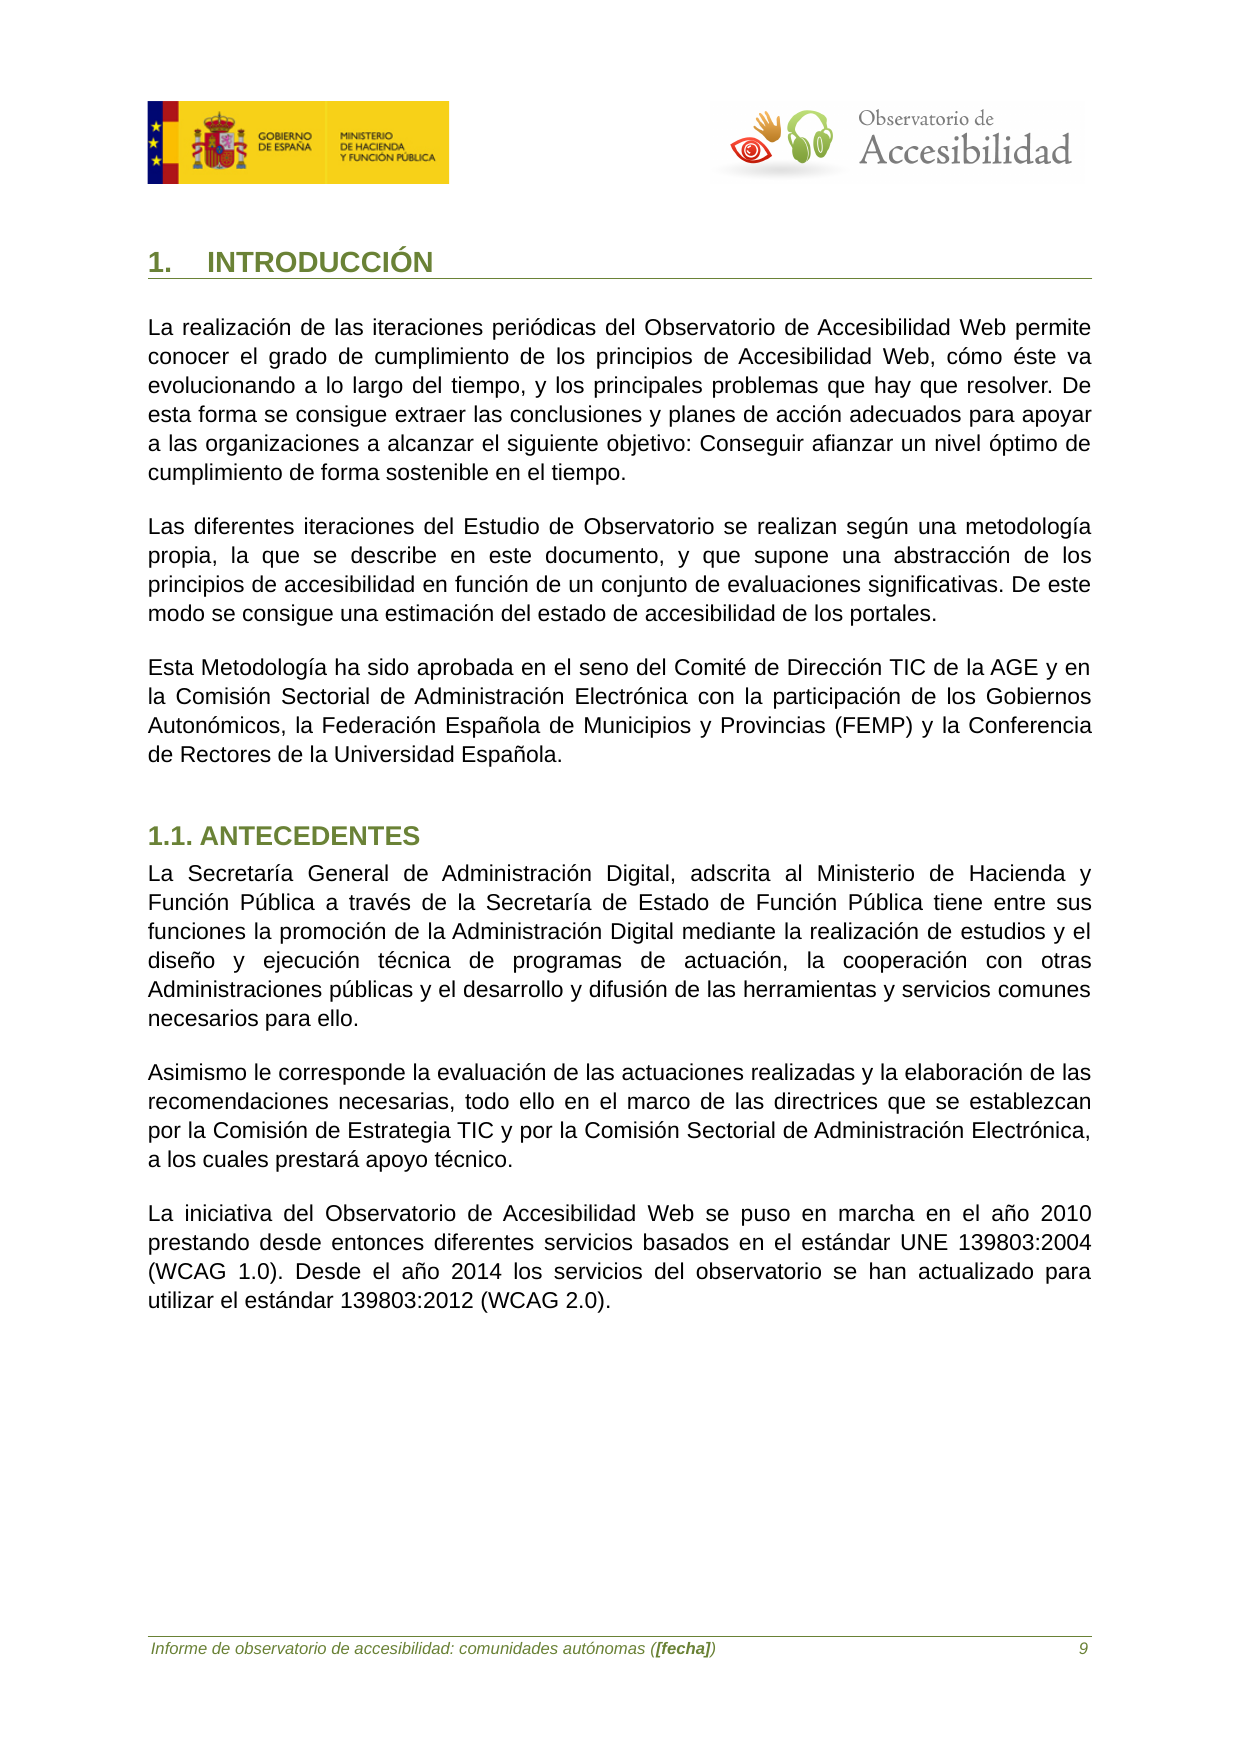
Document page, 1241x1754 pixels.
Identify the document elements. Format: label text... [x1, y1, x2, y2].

text La iniciativa del Observatorio de Accesibilidad Web se puso en marcha en el año 2010 prestando desde entonces diferentes servicios basados en el estándar UNE 139803:2004 (WCAG 1.0). Desde el año 2014 los servicios del observatorio se han actualizado para utilizar el estándar 139803:2012 (WCAG 2.0). [148, 1200, 1092, 1313]
text La realización de las iteraciones periódicas del Observatorio de Accesibilidad Web permite conocer el grado de cumplimiento de los principios de Accesibilidad Web, cómo éste va evolucionando a lo largo del tiempo, y los principales problemas que hay que resolver. De esta forma se consigue extraer las conclusiones y planes de acción adecuados para apoyar a las organizaciones a alcanzar el siguiente objetivo: Conseguir afianzar un nivel óptimo de cumplimiento de forma sostenible en el tiempo. [148, 314, 1092, 485]
picture [710, 101, 1086, 184]
text Esta Metodología ha sido aprobada en el seno del Comité de Dirección TIC de la AGE y en la Comisión Sectorial de Administración Electrónica con la participación de los Gobiernos Autonómicos, la Federación Española de Municipios y Provincias (FEMP) y la Conferencia de Rectores de la Universidad Española. [148, 654, 1092, 767]
text La Secretaría General de Administración Digital, adscrita al Ministerio de Hacienda y Función Pública a través de la Secretaría de Estado de Función Pública tiene entre sus funciones la promoción de la Administración Digital mediante la realización de estudios y el diseño y ejecución técnica de programas de actuación, la cooperación con otras Administraciones públicas y el desarrollo y difusión de las herramientas y servicios comunes necesarios para ello. [148, 860, 1092, 1031]
subtitle 1.1. Antecedentes [148, 820, 1092, 851]
subtitle Introducción [148, 245, 1092, 278]
picture [147, 101, 450, 184]
text Las diferentes iteraciones del Estudio de Observatorio se realizan según una metodología propia, la que se describe en este documento, y que supone una abstracción de los principios de accesibilidad en función de un conjunto de evaluaciones significativas. De este modo se consigue una estimación del estado de accesibilidad de los portales. [148, 513, 1092, 626]
text Asimismo le corresponde la evaluación de las actuaciones realizadas y la elaboración de las recomendaciones necesarias, todo ello en el marco de las directrices que se establezcan por la Comisión de Estrategia TIC y por la Comisión Sectorial de Administración Electrónica, a los cuales prestará apoyo técnico. [148, 1059, 1092, 1172]
